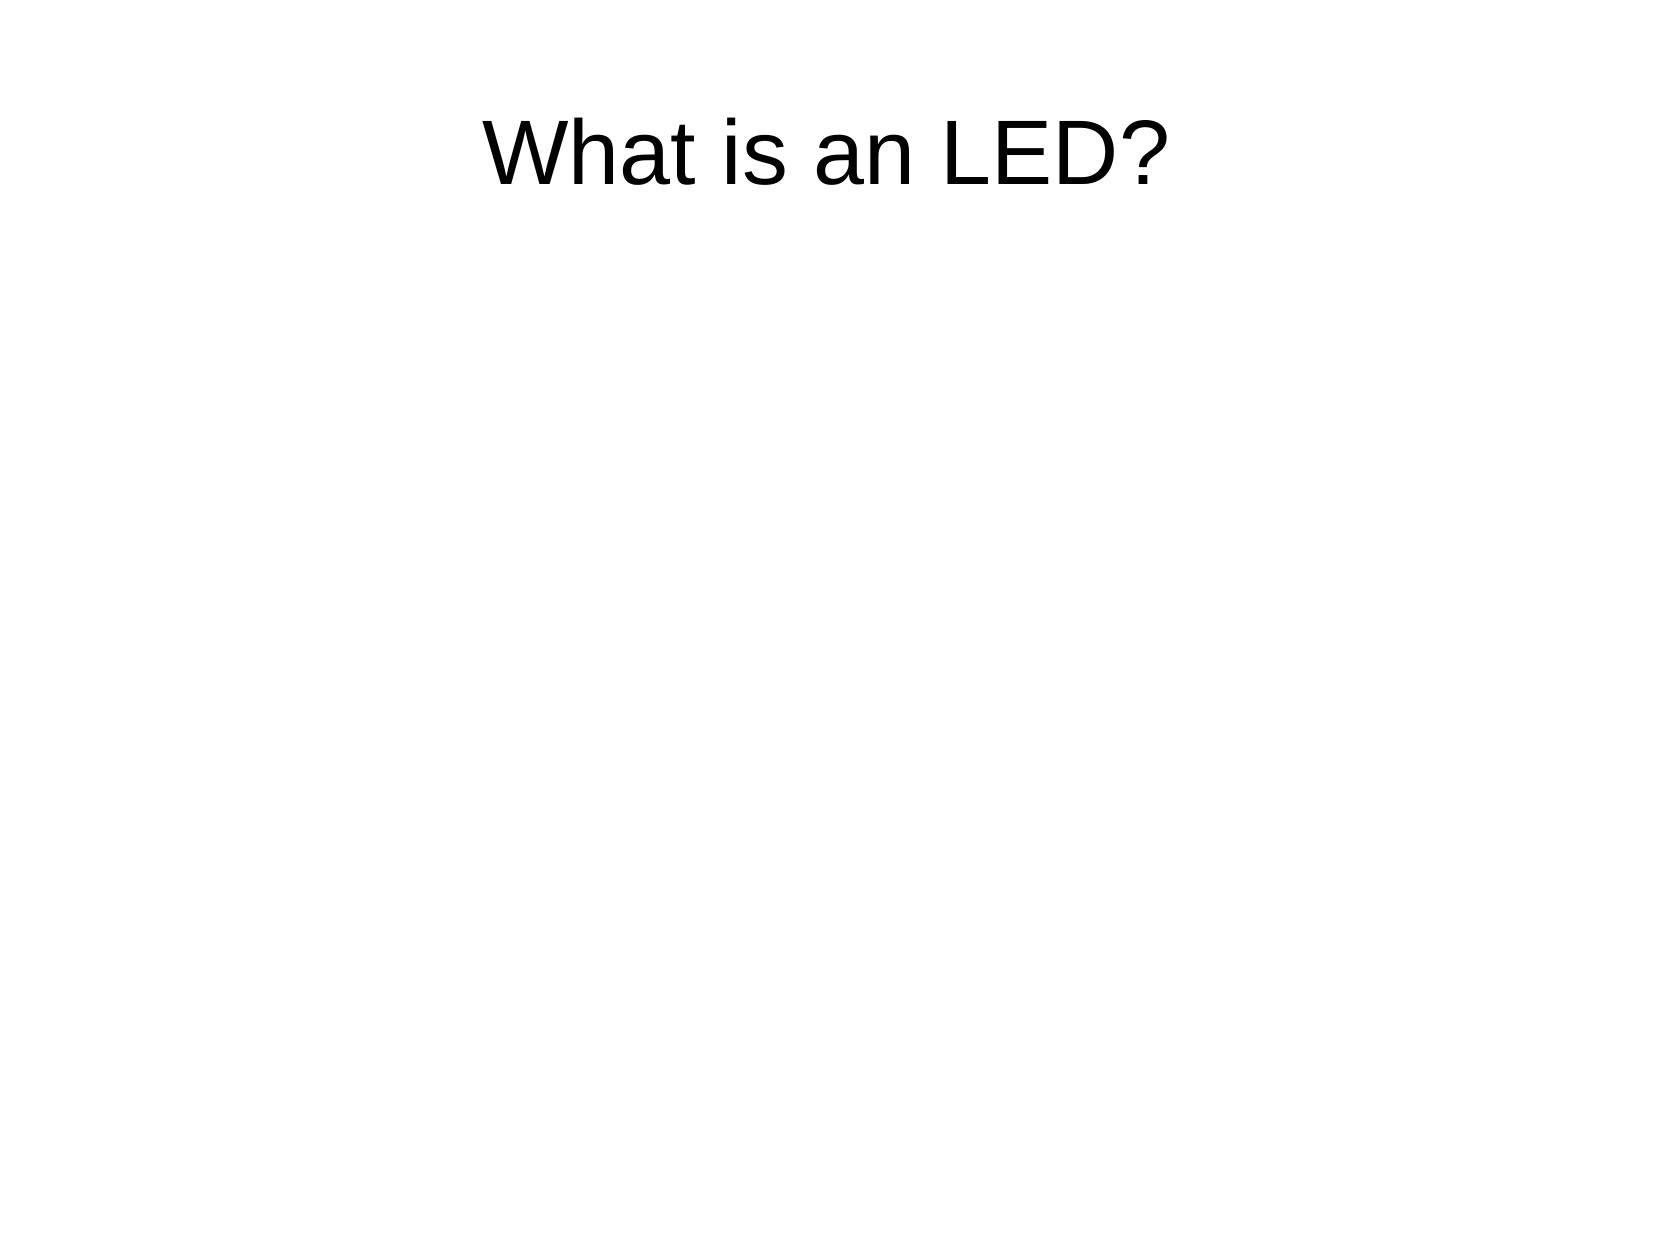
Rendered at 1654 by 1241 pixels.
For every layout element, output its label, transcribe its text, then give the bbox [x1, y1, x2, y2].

title What is an LED? [82, 49, 1571, 257]
